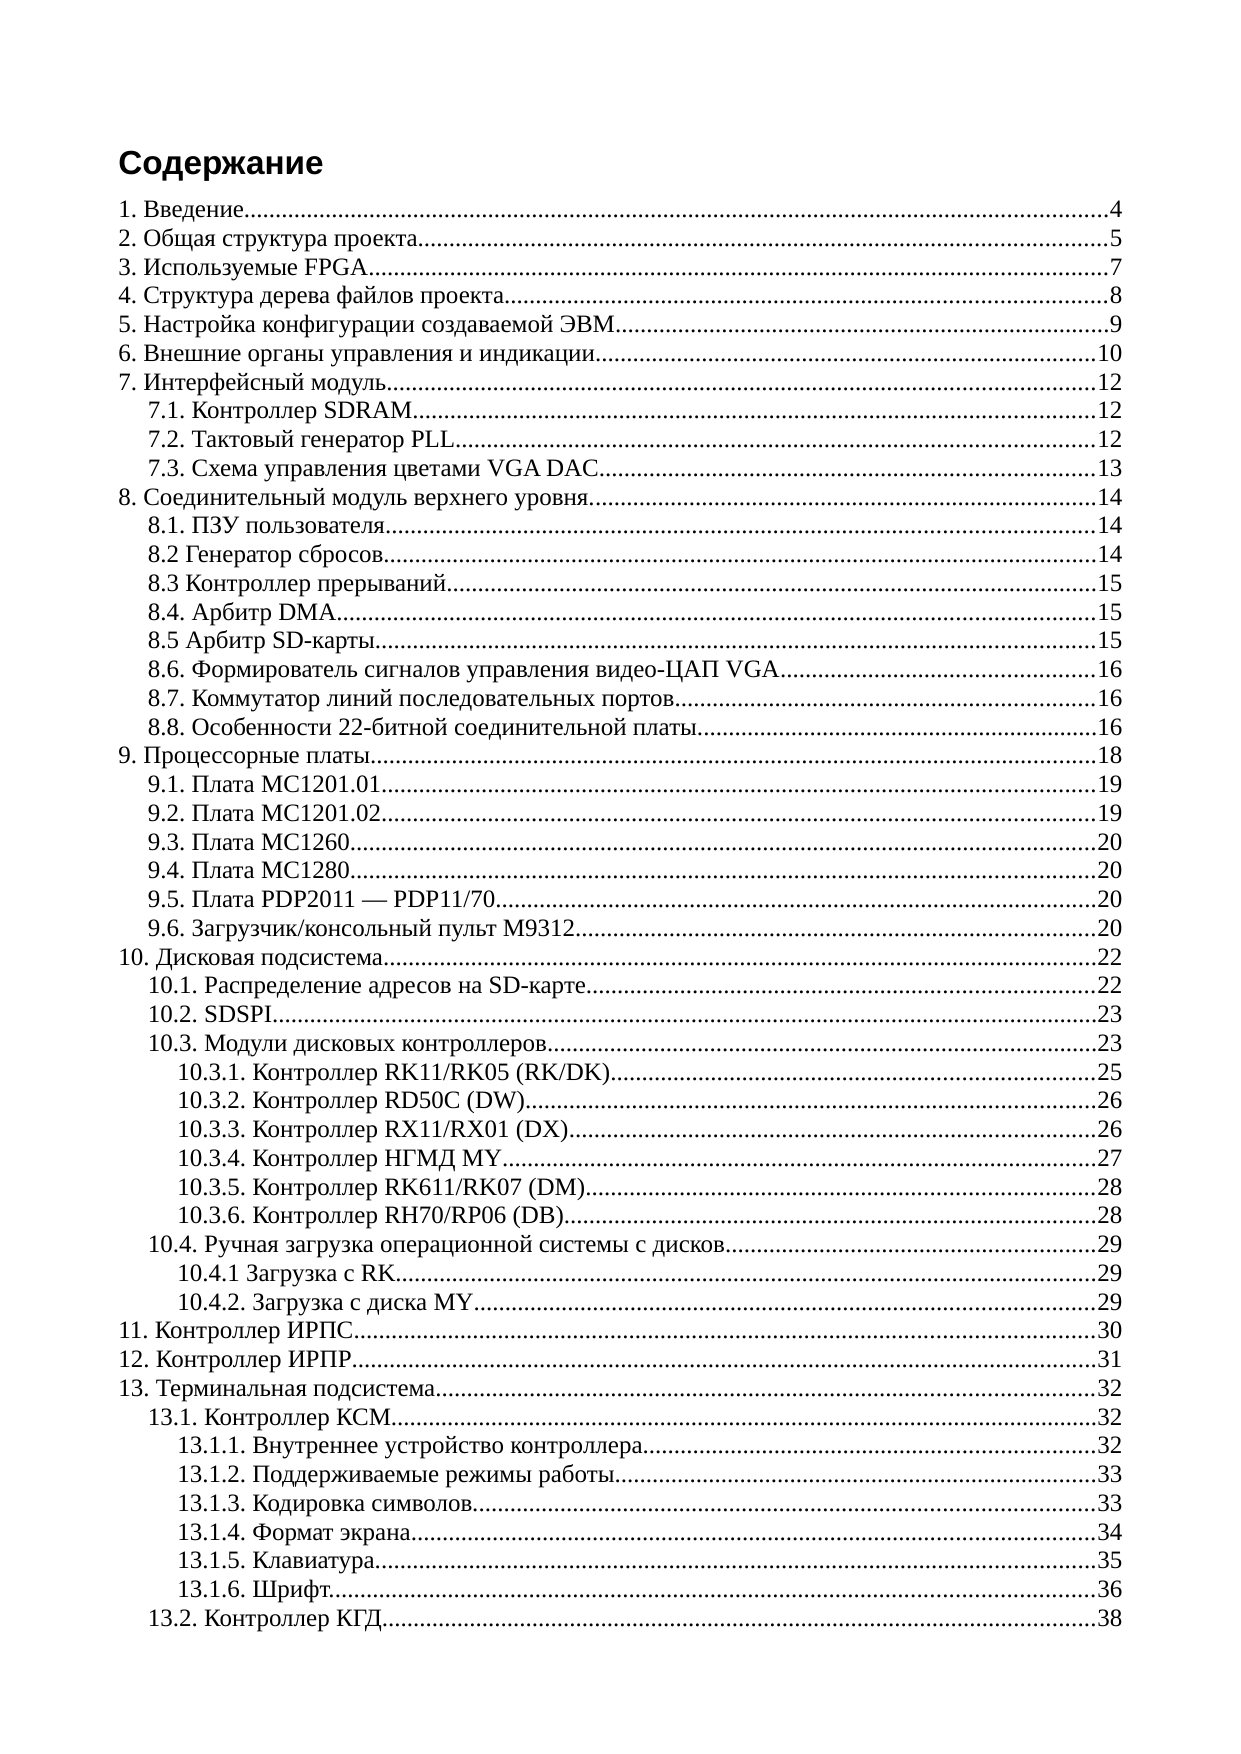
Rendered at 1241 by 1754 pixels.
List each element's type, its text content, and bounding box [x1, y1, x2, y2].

text 10.3.6. Контроллер RH70/RP06 (DB) 28 [177, 1200, 1122, 1229]
text 2. Общая структура проекта 5 [118, 223, 1122, 252]
text 10.2. SDSPI 23 [148, 999, 1122, 1028]
text 5. Настройка конфигурации создаваемой ЭВМ 9 [118, 309, 1122, 338]
text 9. Процессорные платы. 18 [118, 740, 1122, 769]
text 13.1.3. Кодировка символов. 33 [177, 1488, 1122, 1517]
text 9.3. Плата МС1260 20 [148, 827, 1122, 855]
text 13.1. Контроллер КСМ 32 [148, 1402, 1122, 1430]
text 10.4. Ручная загрузка операционной системы с дисков 29 [148, 1229, 1122, 1258]
text 10.3.3. Контроллер RX11/RX01 (DX) 26 [177, 1114, 1122, 1143]
text 8.1. ПЗУ пользователя. 14 [148, 510, 1122, 539]
text 13. Терминальная подсистема 32 [118, 1373, 1122, 1402]
text 7.2. Тактовый генератор PLL 12 [148, 424, 1122, 453]
text 13.1.1. Внутреннее устройство контроллера 32 [177, 1430, 1122, 1459]
text 10.1. Распределение адресов на SD-карте 22 [148, 970, 1122, 999]
text 10.3.1. Контроллер RK11/RK05 (RK/DK) 25 [177, 1057, 1122, 1085]
text 12. Контроллер ИРПР 31 [118, 1344, 1122, 1373]
text 9.4. Плата МС1280 20 [148, 855, 1122, 884]
text 10.3.4. Контроллер НГМД MY 27 [177, 1143, 1122, 1172]
text 8.8. Особенности 22-битной соединительной платы. 16 [148, 712, 1122, 740]
text 3. Используемые FPGA 7 [118, 252, 1122, 280]
text 10. Дисковая подсистема 22 [118, 942, 1122, 970]
text 8. Соединительный модуль верхнего уровня. 14 [118, 482, 1122, 510]
text 10.3. Модули дисковых контроллеров. 23 [148, 1028, 1122, 1057]
text 7.3. Схема управления цветами VGA DAC 13 [148, 453, 1122, 482]
text 9.5. Плата PDP2011 — PDP11/70 20 [148, 884, 1122, 913]
text 10.4.1 Загрузка с RK 29 [177, 1258, 1122, 1287]
text 13.1.2. Поддерживаемые режимы работы 33 [177, 1459, 1122, 1488]
text 13.1.5. Клавиатура. 35 [177, 1545, 1122, 1574]
text 8.5 Арбитр SD-карты. 15 [148, 625, 1122, 654]
text 13.1.6. Шрифт. 36 [177, 1574, 1122, 1603]
text 7. Интерфейсный модуль 12 [118, 367, 1122, 395]
text 4. Структура дерева файлов проекта 8 [118, 280, 1122, 309]
text 13.2. Контроллер КГД 38 [148, 1603, 1122, 1632]
text 8.6. Формирователь сигналов управления видео-ЦАП VGA 16 [148, 654, 1122, 683]
text 10.3.5. Контроллер RK611/RK07 (DM) 28 [177, 1172, 1122, 1200]
text 8.4. Арбитр DMA 15 [148, 597, 1122, 625]
text 9.6. Загрузчик/консольный пульт М9312 20 [148, 913, 1122, 942]
text 10.3.2. Контроллер RD50C (DW) 26 [177, 1085, 1122, 1114]
text 11. Контроллер ИРПС 30 [118, 1315, 1122, 1344]
text 10.4.2. Загрузка с диска MY 29 [177, 1287, 1122, 1315]
text 8.2 Генератор сбросов 14 [148, 539, 1122, 568]
text 13.1.4. Формат экрана 34 [177, 1517, 1122, 1545]
text 9.2. Плата МС1201.02 19 [148, 798, 1122, 827]
text 6. Внешние органы управления и индикации 10 [118, 338, 1122, 367]
text 9.1. Плата МС1201.01 19 [148, 769, 1122, 798]
text 1. Введение 4 [118, 194, 1122, 223]
subtitle Содержание [118, 143, 1122, 182]
text 8.7. Коммутатор линий последовательных портов. 16 [148, 683, 1122, 712]
text 8.3 Контроллер прерываний 15 [148, 568, 1122, 597]
text 7.1. Контроллер SDRAM 12 [148, 395, 1122, 424]
